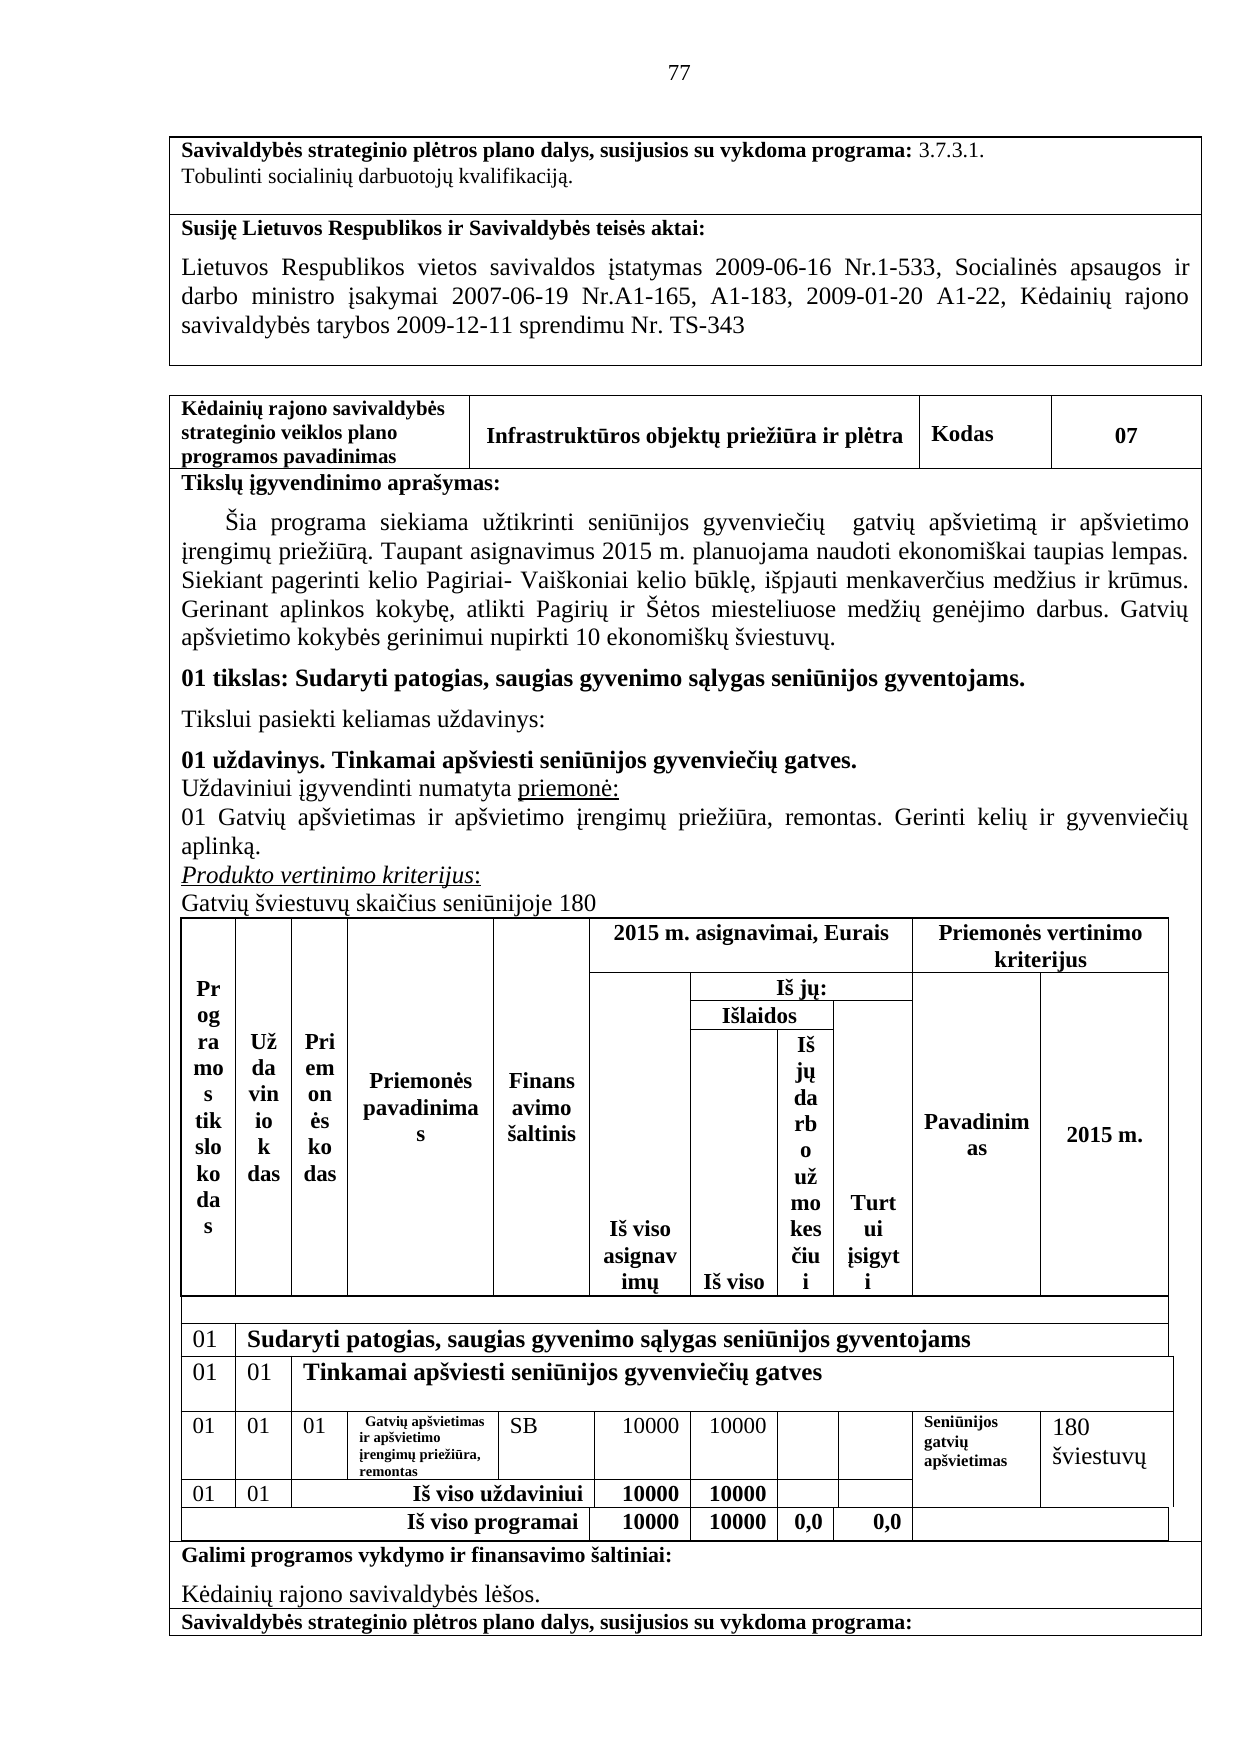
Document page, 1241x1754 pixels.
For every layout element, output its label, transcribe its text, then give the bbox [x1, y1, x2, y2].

table_cell [1041, 1479, 1173, 1507]
table_cell Susiję Lietuvos Respublikos ir Savivaldybės teisės aktai: Lietuvos Respublikos vietos savivaldos įstatymas 2009-06-16 Nr.1-533, Socialinės apsaugos ir darbo ministro įsakymai 2007-06-19 Nr.A1-165, A1-183, 2009-01-20 A1-22, Kėdainių rajono savivaldybės tarybos 2009-12-11 sprendimu Nr. TS-343 [170, 215, 1201, 365]
table_cell SB [499, 1412, 594, 1479]
table_header Priemonės vertinimo kriterijus [913, 919, 1168, 972]
table_header Priemonės pavadinimas [348, 919, 493, 1294]
table_cell 2015 m. [1041, 973, 1168, 1294]
table_cell 01 [236, 1357, 291, 1411]
table_cell 0,0 [778, 1508, 833, 1540]
table_header 07 [1052, 396, 1201, 468]
table_header 2015 m. asignavimai, Eurais [590, 919, 912, 972]
table_header Kėdainių rajono savivaldybės strateginio veiklos plano programos pavadinimas [170, 396, 469, 468]
table_cell Seniūnijos gatvių apšvietimas [913, 1412, 1040, 1479]
table_cell Turtui įsigyti [834, 1001, 912, 1294]
table_cell 10000 [691, 1480, 777, 1507]
table_cell Iš viso programai [182, 1508, 589, 1540]
table_cell 10000 [595, 1480, 690, 1507]
table_cell [1169, 1507, 1174, 1540]
table_cell 10000 [691, 1508, 777, 1540]
table_cell [778, 1412, 838, 1479]
table_cell [182, 1297, 1168, 1323]
table_header Programos tikslo kodas [182, 919, 235, 1294]
table_header Kodas [920, 396, 1051, 468]
table_cell Savivaldybės strateginio plėtros plano dalys, susijusios su vykdoma programa: [170, 1609, 1201, 1635]
table_cell [1169, 1295, 1174, 1323]
table_cell 01 [182, 1480, 235, 1507]
table_cell Sudaryti patogias, saugias gyvenimo sąlygas seniūnijos gyventojams [236, 1324, 1168, 1356]
table_cell [1169, 1029, 1174, 1066]
table_cell [913, 1508, 1168, 1540]
table_cell Galimi programos vykdymo ir finansavimo šaltiniai: Kėdainių rajono savivaldybės lėšos. [170, 1542, 1201, 1608]
table_cell 01 [182, 1357, 235, 1411]
table_cell 10000 [595, 1412, 690, 1479]
table_cell 01 [236, 1480, 291, 1507]
table_cell 01 [236, 1412, 291, 1479]
table_cell [839, 1412, 912, 1479]
table_cell [778, 1480, 838, 1507]
table_cell [913, 1479, 1040, 1507]
table_cell Savivaldybės strateginio plėtros plano dalys, susijusios su vykdoma programa: 3.7.3.1. Tobulinti socialinių darbuotojų kvalifikaciją. [170, 138, 1201, 214]
table_cell [839, 1480, 912, 1507]
table_header [1169, 917, 1174, 972]
table_cell [1169, 972, 1174, 1000]
table_cell 180 šviestuvų [1041, 1412, 1173, 1479]
table_header Finansavimo šaltinis [494, 919, 589, 1294]
table_cell 10000 [691, 1412, 777, 1479]
table_cell Gatvių apšvietimas ir apšvietimo įrengimų priežiūra, remontas [348, 1412, 498, 1479]
table_cell Iš viso asignavimų [590, 973, 690, 1294]
table_cell 0,0 [834, 1508, 912, 1540]
table_cell 01 [182, 1324, 235, 1356]
table_cell Pavadinimas [913, 973, 1040, 1294]
table_cell Iš jų: [691, 973, 912, 1000]
table_cell Iš jų darbo užmokesčiui [778, 1030, 833, 1294]
table_cell Iš viso uždaviniui [292, 1480, 594, 1507]
table_header Infrastruktūros objektų priežiūra ir plėtra [470, 396, 919, 468]
table_cell 10000 [590, 1508, 690, 1540]
table_header Uždavinio k das [236, 919, 291, 1294]
table_header Priemonės kodas [292, 919, 347, 1294]
table_cell 01 [292, 1412, 347, 1479]
table_cell Iš viso [691, 1030, 777, 1294]
table_cell [1169, 1323, 1174, 1356]
table_cell Tikslų įgyvendinimo aprašymas: Šia programa siekiama užtikrinti seniūnijos gyvenviečių gatvių apšvietimą ir apšvietimo įrengimų priežiūrą. Taupant asignavimus 2015 m. planuojama naudoti ekonomiškai taupias lempas. Siekiant pagerinti kelio Pagiriai- Vaiškoniai kelio būklę, išpjauti menkaverčius medžius ir krūmus. Gerinant aplinkos kokybę, atlikti Pagirių ir Šėtos miesteliuose medžių genėjimo darbus. Gatvių apšvietimo kokybės gerinimui nupirkti 10 ekonomiškų šviestuvų. 01 tikslas: Sudaryti patogias, saugias gyvenimo sąlygas seniūnijos gyventojams. Tikslui pasiekti keliamas uždavinys: 01 uždavinys. Tinkamai apšviesti seniūnijos gyvenviečių gatves. Uždaviniui įgyvendinti numatyta priemonė: 01 Gatvių apšvietimas ir apšvietimo įrengimų priežiūra, remontas. Gerinti kelių ir gyvenviečių aplinką. Produkto vertinimo kriterijus: Gatvių šviestuvų skaičius seniūnijoje 180 [170, 469, 1201, 1541]
table_cell Tinkamai apšviesti seniūnijos gyvenviečių gatves [292, 1357, 1173, 1411]
table_cell Išlaidos [691, 1001, 833, 1029]
table_cell 01 [182, 1412, 235, 1479]
table_cell [1169, 1000, 1174, 1029]
table_cell [1169, 1066, 1174, 1294]
